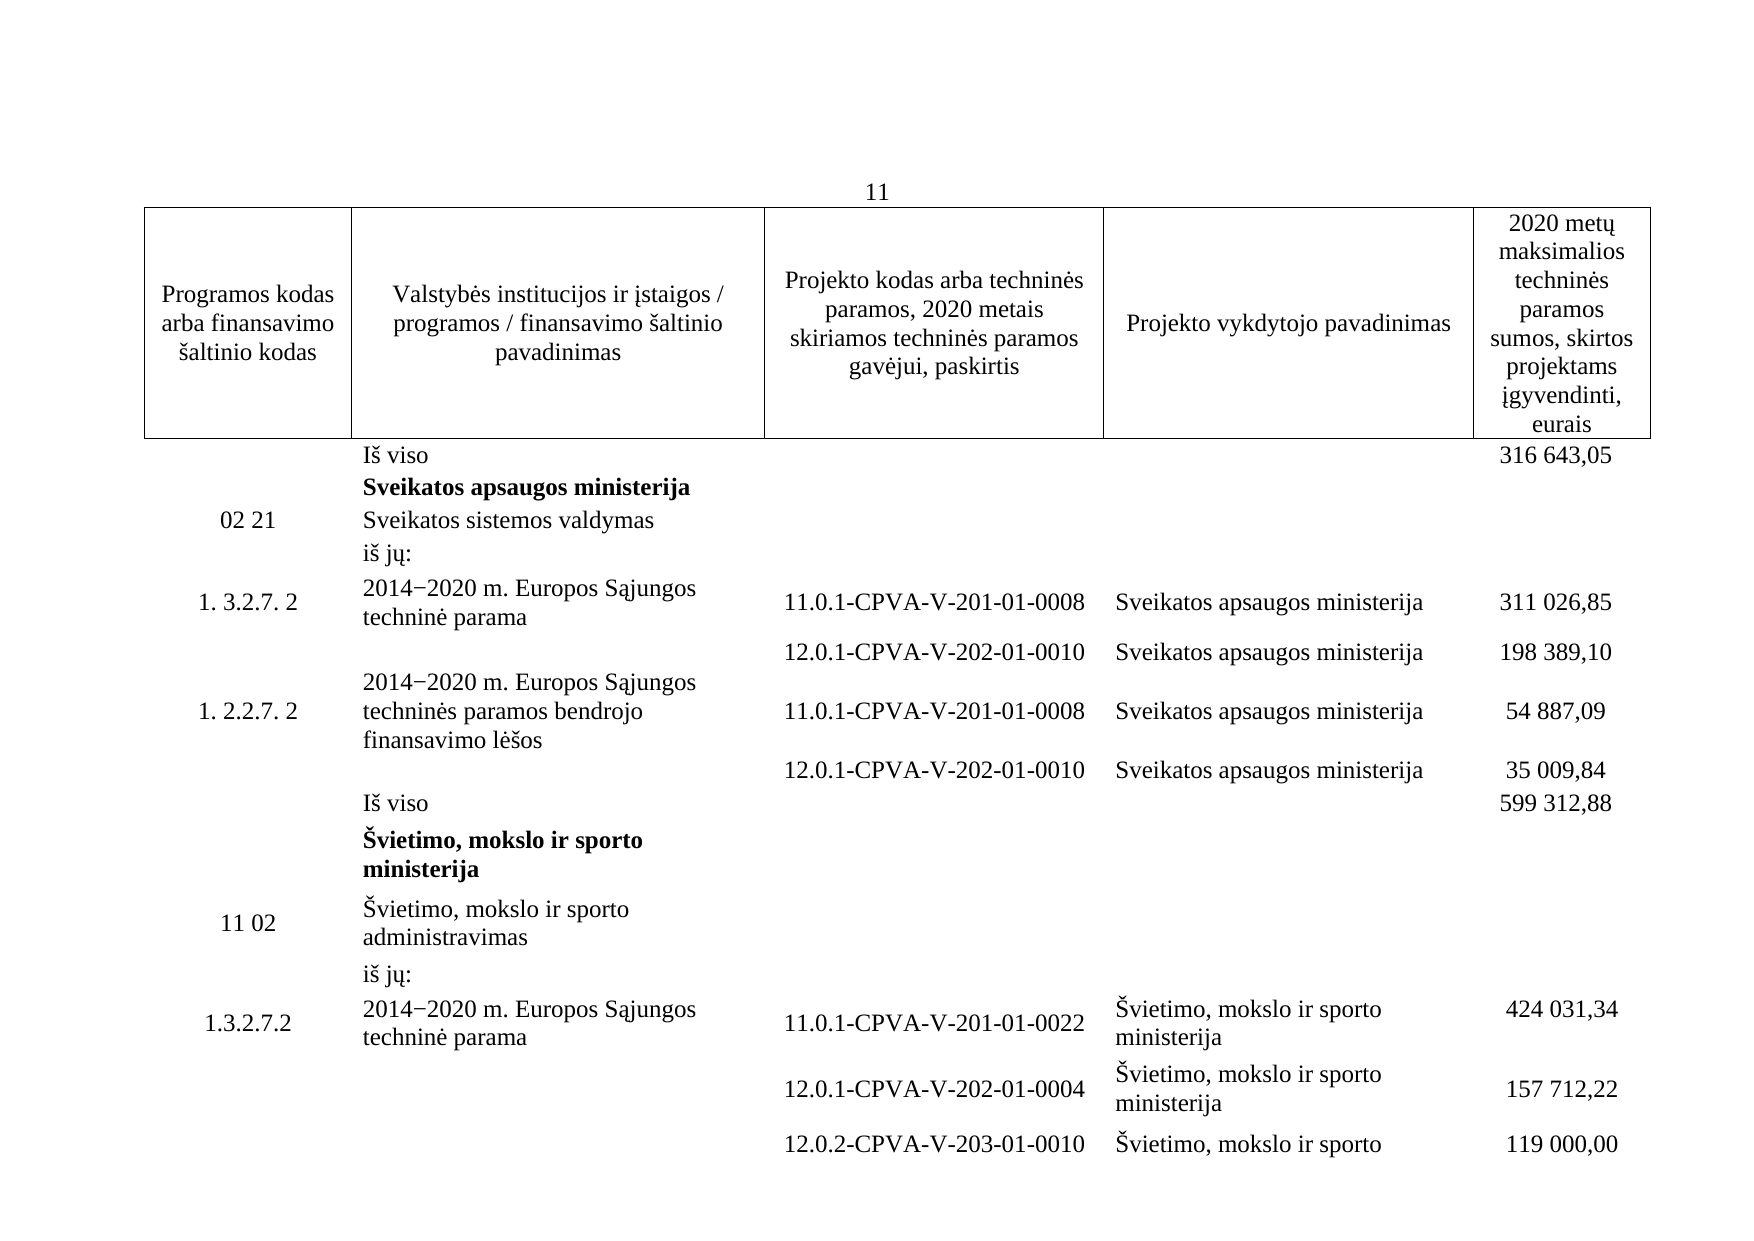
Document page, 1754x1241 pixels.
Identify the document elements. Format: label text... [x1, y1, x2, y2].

table_cell Švietimo, mokslo ir sporto ministerija [1104, 1055, 1473, 1121]
table_cell Iš viso [351, 786, 764, 819]
table_cell Sveikatos apsaugos ministerija [1104, 668, 1473, 754]
table_cell [764, 786, 1104, 819]
table_cell [1473, 888, 1650, 957]
table_cell [1473, 503, 1650, 536]
table_cell 119 000,00 [1473, 1121, 1650, 1167]
table_cell [351, 635, 764, 667]
table_cell 11 02 [144, 888, 351, 957]
table_cell [351, 1121, 764, 1167]
table_cell iš jų: [351, 957, 764, 989]
table_cell [764, 819, 1104, 888]
table_cell [1473, 471, 1650, 503]
table_cell Švietimo, mokslo ir sporto ministerija [351, 819, 764, 888]
table_cell [1104, 819, 1473, 888]
table_cell 11.0.1-CPVA-V-201-01-0008 [764, 569, 1104, 634]
table_cell [764, 957, 1104, 989]
table_cell Sveikatos sistemos valdymas [351, 503, 764, 536]
table_cell [764, 471, 1104, 503]
table_header Valstybės institucijos ir įstaigos / programos / finansavimo šaltinio pavadinimas [352, 208, 764, 438]
table_cell [1104, 888, 1473, 957]
table_cell 311 026,85 [1473, 569, 1650, 634]
table_cell Švietimo, mokslo ir sporto ministerija [1104, 990, 1473, 1055]
table_cell 35 009,84 [1473, 754, 1650, 786]
table_cell 11.0.1-CPVA-V-201-01-0008 [764, 668, 1104, 754]
table_cell 1.3.2.7.2 [144, 990, 351, 1055]
table_cell [144, 439, 351, 471]
table_header 2020 metų maksimalios techninės paramos sumos, skirtos projektams įgyvendinti, eurais [1474, 208, 1650, 438]
table_cell 1. 2.2.7. 2 [144, 668, 351, 754]
table_cell [1104, 471, 1473, 503]
table_cell 2014−2020 m. Europos Sąjungos techninė parama [351, 990, 764, 1055]
table_cell Sveikatos apsaugos ministerija [1104, 754, 1473, 786]
table_cell Švietimo, mokslo ir sporto [1104, 1121, 1473, 1167]
table_cell [351, 1055, 764, 1121]
table_cell [1473, 957, 1650, 989]
table_cell Sveikatos apsaugos ministerija [1104, 569, 1473, 634]
table_cell [1104, 536, 1473, 569]
table_cell [764, 536, 1104, 569]
table_header Projekto kodas arba techninės paramos, 2020 metais skiriamos techninės paramos gavėjui, paskirtis [765, 208, 1103, 438]
table_cell 2014−2020 m. Europos Sąjungos techninė parama [351, 569, 764, 634]
table_cell [144, 819, 351, 888]
table_cell [1473, 536, 1650, 569]
table_cell [1104, 439, 1473, 471]
table_cell 12.0.1-CPVA-V-202-01-0010 [764, 635, 1104, 667]
table_cell 424 031,34 [1473, 990, 1650, 1055]
table_cell [1104, 957, 1473, 989]
table_cell 1. 3.2.7. 2 [144, 569, 351, 634]
table_cell [144, 635, 351, 667]
table_cell [1104, 503, 1473, 536]
table_cell 11.0.1-CPVA-V-201-01-0022 [764, 990, 1104, 1055]
table_cell 02 21 [144, 503, 351, 536]
table_cell [764, 503, 1104, 536]
table_cell 316 643,05 [1473, 439, 1650, 471]
table_cell 2014−2020 m. Europos Sąjungos techninės paramos bendrojo finansavimo lėšos [351, 668, 764, 754]
table_cell [144, 471, 351, 503]
table_cell [144, 1121, 351, 1167]
table_cell 12.0.1-CPVA-V-202-01-0010 [764, 754, 1104, 786]
table_cell 12.0.2-CPVA-V-203-01-0010 [764, 1121, 1104, 1167]
table_cell [1473, 819, 1650, 888]
table_cell [764, 439, 1104, 471]
table_cell [144, 1055, 351, 1121]
table_cell [144, 957, 351, 989]
table_header Projekto vykdytojo pavadinimas [1104, 208, 1473, 438]
table_cell Sveikatos apsaugos ministerija [1104, 635, 1473, 667]
table_cell Sveikatos apsaugos ministerija [351, 471, 764, 503]
table_cell [144, 786, 351, 819]
table_header Programos kodas arba finansavimo šaltinio kodas [145, 208, 351, 438]
table_cell Švietimo, mokslo ir sporto administravimas [351, 888, 764, 957]
table_cell [764, 888, 1104, 957]
table_cell 54 887,09 [1473, 668, 1650, 754]
table_cell 12.0.1-CPVA-V-202-01-0004 [764, 1055, 1104, 1121]
table_cell 198 389,10 [1473, 635, 1650, 667]
table_cell [1104, 786, 1473, 819]
table_cell 157 712,22 [1473, 1055, 1650, 1121]
table_cell iš jų: [351, 536, 764, 569]
table_cell [144, 536, 351, 569]
table_cell Iš viso [351, 439, 764, 471]
table_cell 599 312,88 [1473, 786, 1650, 819]
table_cell [144, 754, 351, 786]
table_cell [351, 754, 764, 786]
